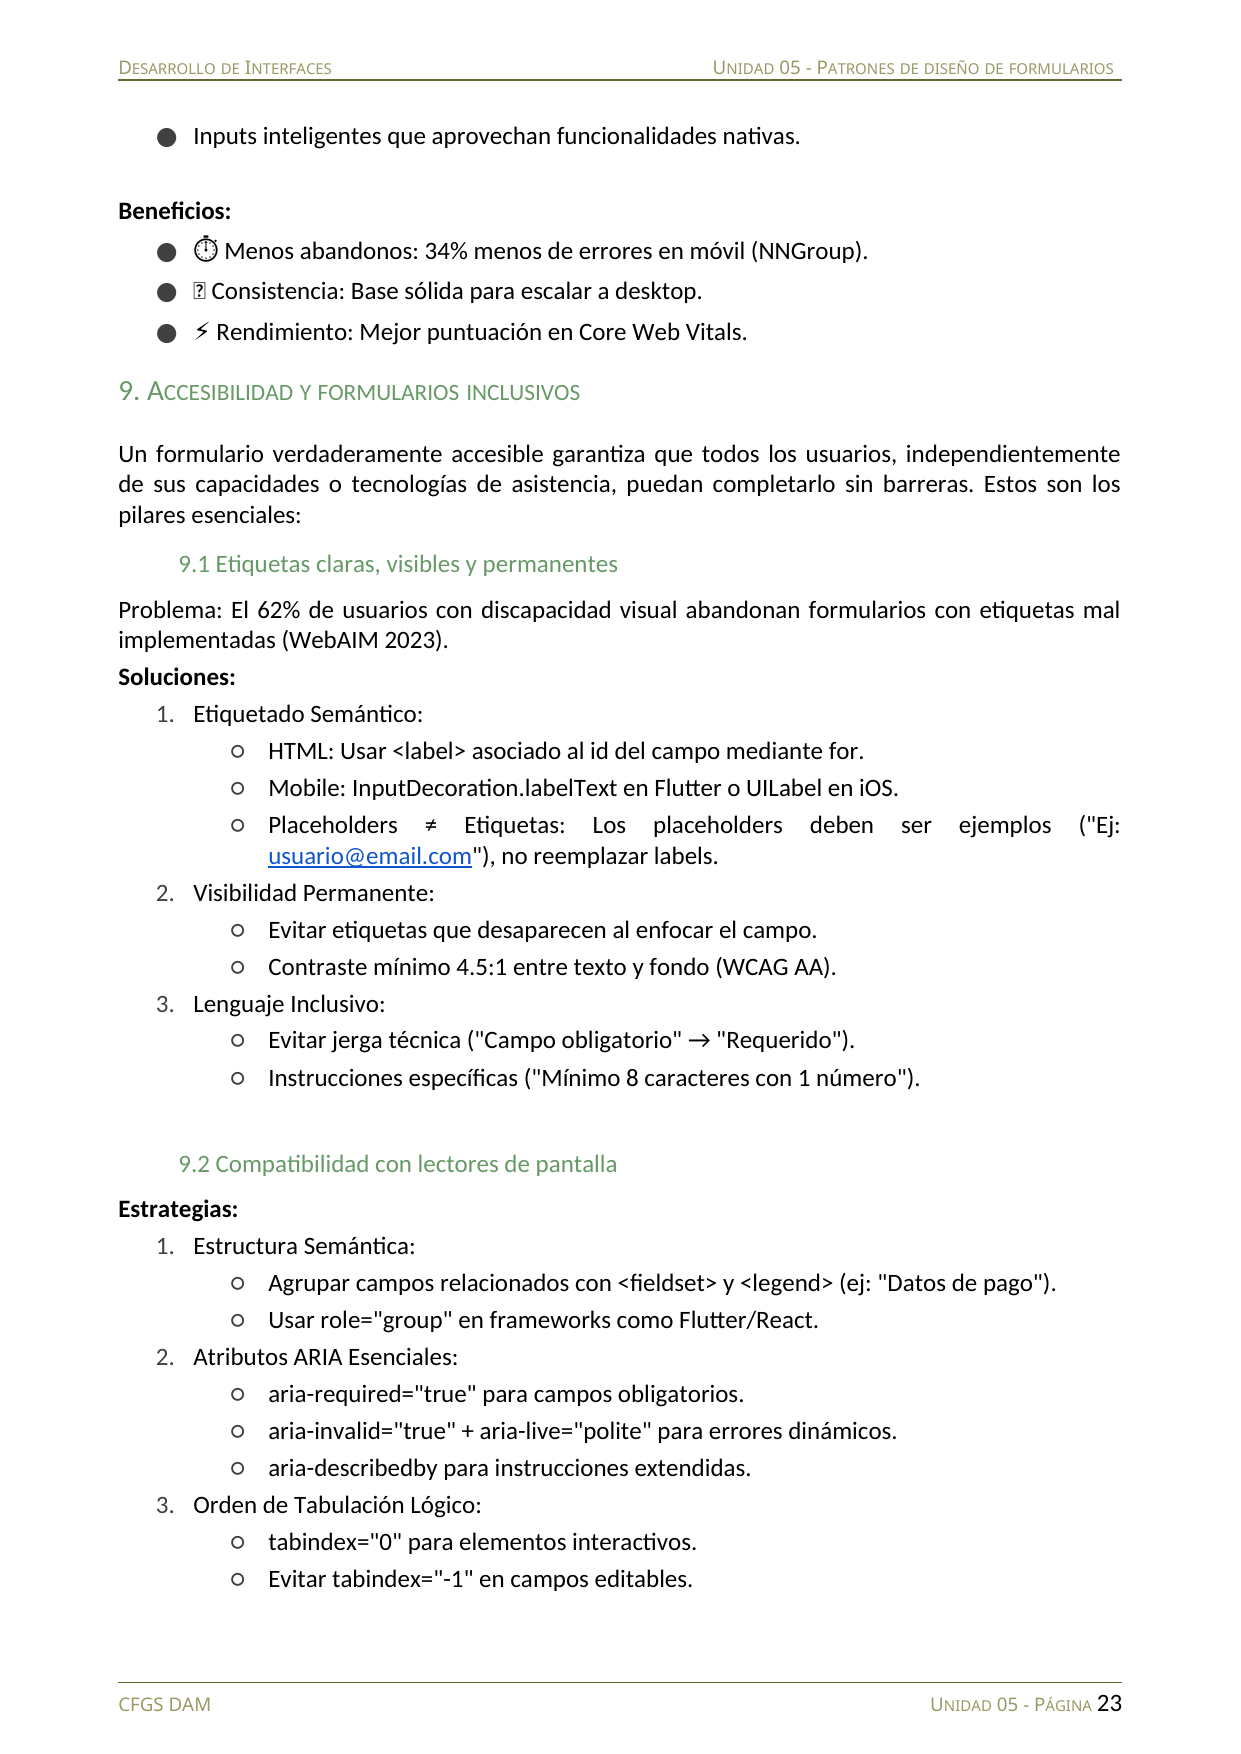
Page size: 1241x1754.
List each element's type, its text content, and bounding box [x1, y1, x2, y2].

list tabindex="0" para elementos interactivos. [231, 1526, 1122, 1557]
list aria-required="true" para campos obligatorios. [231, 1378, 1122, 1409]
subtitle 9.1 Etiquetas claras, visibles y permanentes [178, 548, 1122, 579]
list aria-invalid="true" + aria-live="polite" para errores dinámicos. [231, 1415, 1122, 1446]
list Evitar jerga técnica ("Campo obligatorio" → "Requerido"). [231, 1025, 1122, 1055]
list 📱 Consistencia: Base sólida para escalar a desktop. [156, 273, 1122, 307]
list Atributos ARIA Esenciales: [156, 1341, 1122, 1372]
list aria-describedby para instrucciones extendidas. [231, 1452, 1122, 1483]
list Visibilidad Permanente: [156, 877, 1122, 907]
list Mobile: InputDecoration.labelText en Flutter o UILabel en iOS. [231, 772, 1122, 803]
list Evitar etiquetas que desaparecen al enfocar el campo. [231, 914, 1122, 944]
list Lenguaje Inclusivo: [156, 988, 1122, 1018]
list Usar role="group" en frameworks como Flutter/React. [231, 1304, 1122, 1335]
list Inputs inteligentes que aprovechan funcionalidades nativas. [156, 118, 1122, 152]
text Beneficios: [118, 196, 1122, 226]
list Agrupar campos relacionados con <fieldset> y <legend> (ej: "Datos de pago"). [231, 1267, 1122, 1298]
list Estructura Semántica: [156, 1230, 1122, 1261]
list HTML: Usar <label> asociado al id del campo mediante for. [231, 735, 1122, 766]
list Orden de Tabulación Lógico: [156, 1489, 1122, 1520]
text Estrategias: [118, 1193, 1122, 1224]
list Etiquetado Semántico: [156, 698, 1122, 729]
list Contraste mínimo 4.5:1 entre texto y fondo (WCAG AA). [231, 951, 1122, 981]
list ⏱️ Menos abandonos: 34% menos de errores en móvil (NNGroup). [156, 232, 1122, 267]
text Problema: El 62% de usuarios con discapacidad visual abandonan formularios con etiquetas mal implementadas (WebAIM 2023). [118, 594, 1122, 655]
subtitle 9. Accesibilidad y formularios inclusivos [118, 372, 1122, 408]
list ⚡ Rendimiento: Mejor puntuación en Core Web Vitals. [156, 313, 1122, 348]
list Placeholders ≠ Etiquetas: Los placeholders deben ser ejemplos ("Ej: usuario@email.com"), no reemplazar labels. [231, 809, 1122, 870]
subtitle 9.2 Compatibilidad con lectores de pantalla [178, 1148, 1122, 1178]
text Soluciones: [118, 661, 1122, 692]
text Un formulario verdaderamente accesible garantiza que todos los usuarios, independientemente de sus capacidades o tecnologías de asistencia, puedan completarlo sin barreras. Estos son los pilares esenciales: [118, 438, 1122, 530]
list Evitar tabindex="-1" en campos editables. [231, 1563, 1122, 1594]
list Instrucciones específicas ("Mínimo 8 caracteres con 1 número"). [231, 1062, 1122, 1092]
